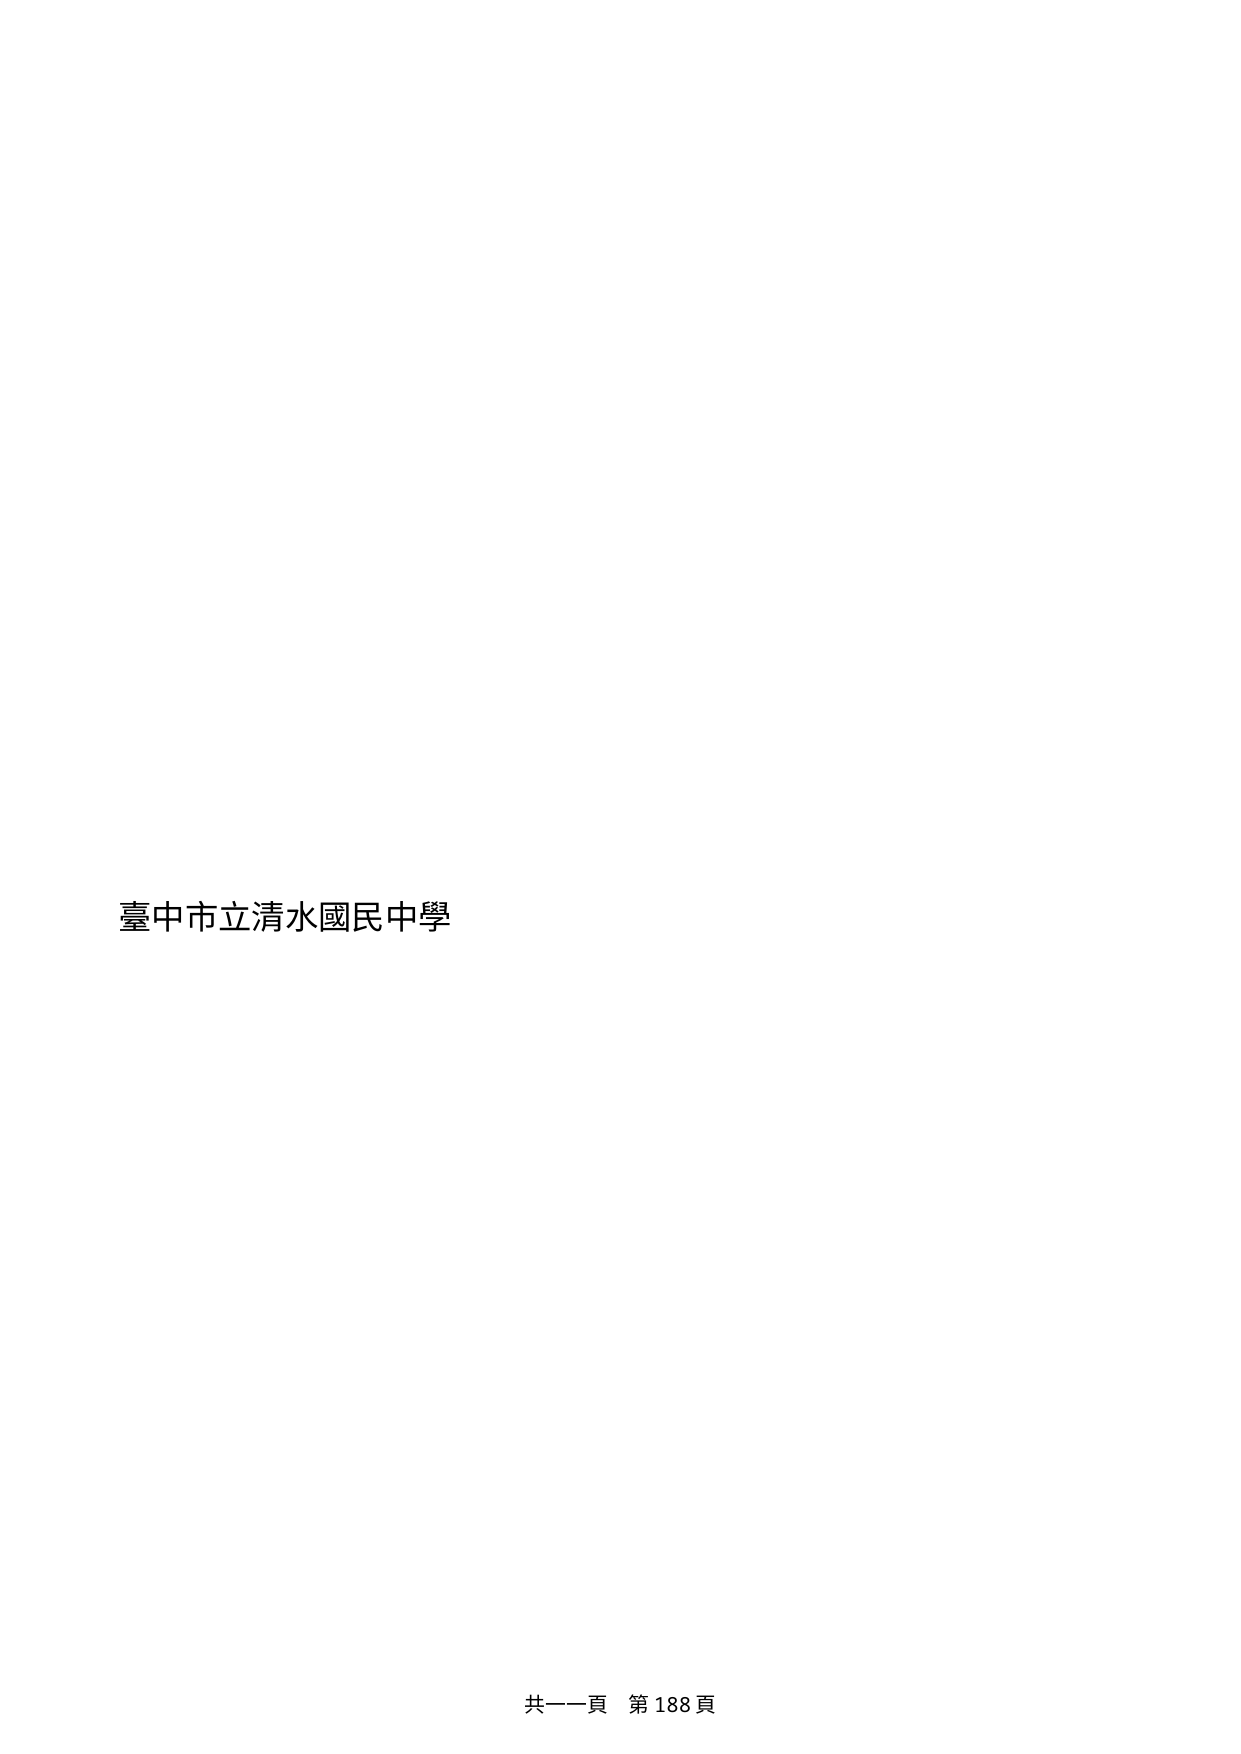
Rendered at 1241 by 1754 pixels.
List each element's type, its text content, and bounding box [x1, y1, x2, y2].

text 臺中市立清水國民中學 [118, 874, 1122, 936]
